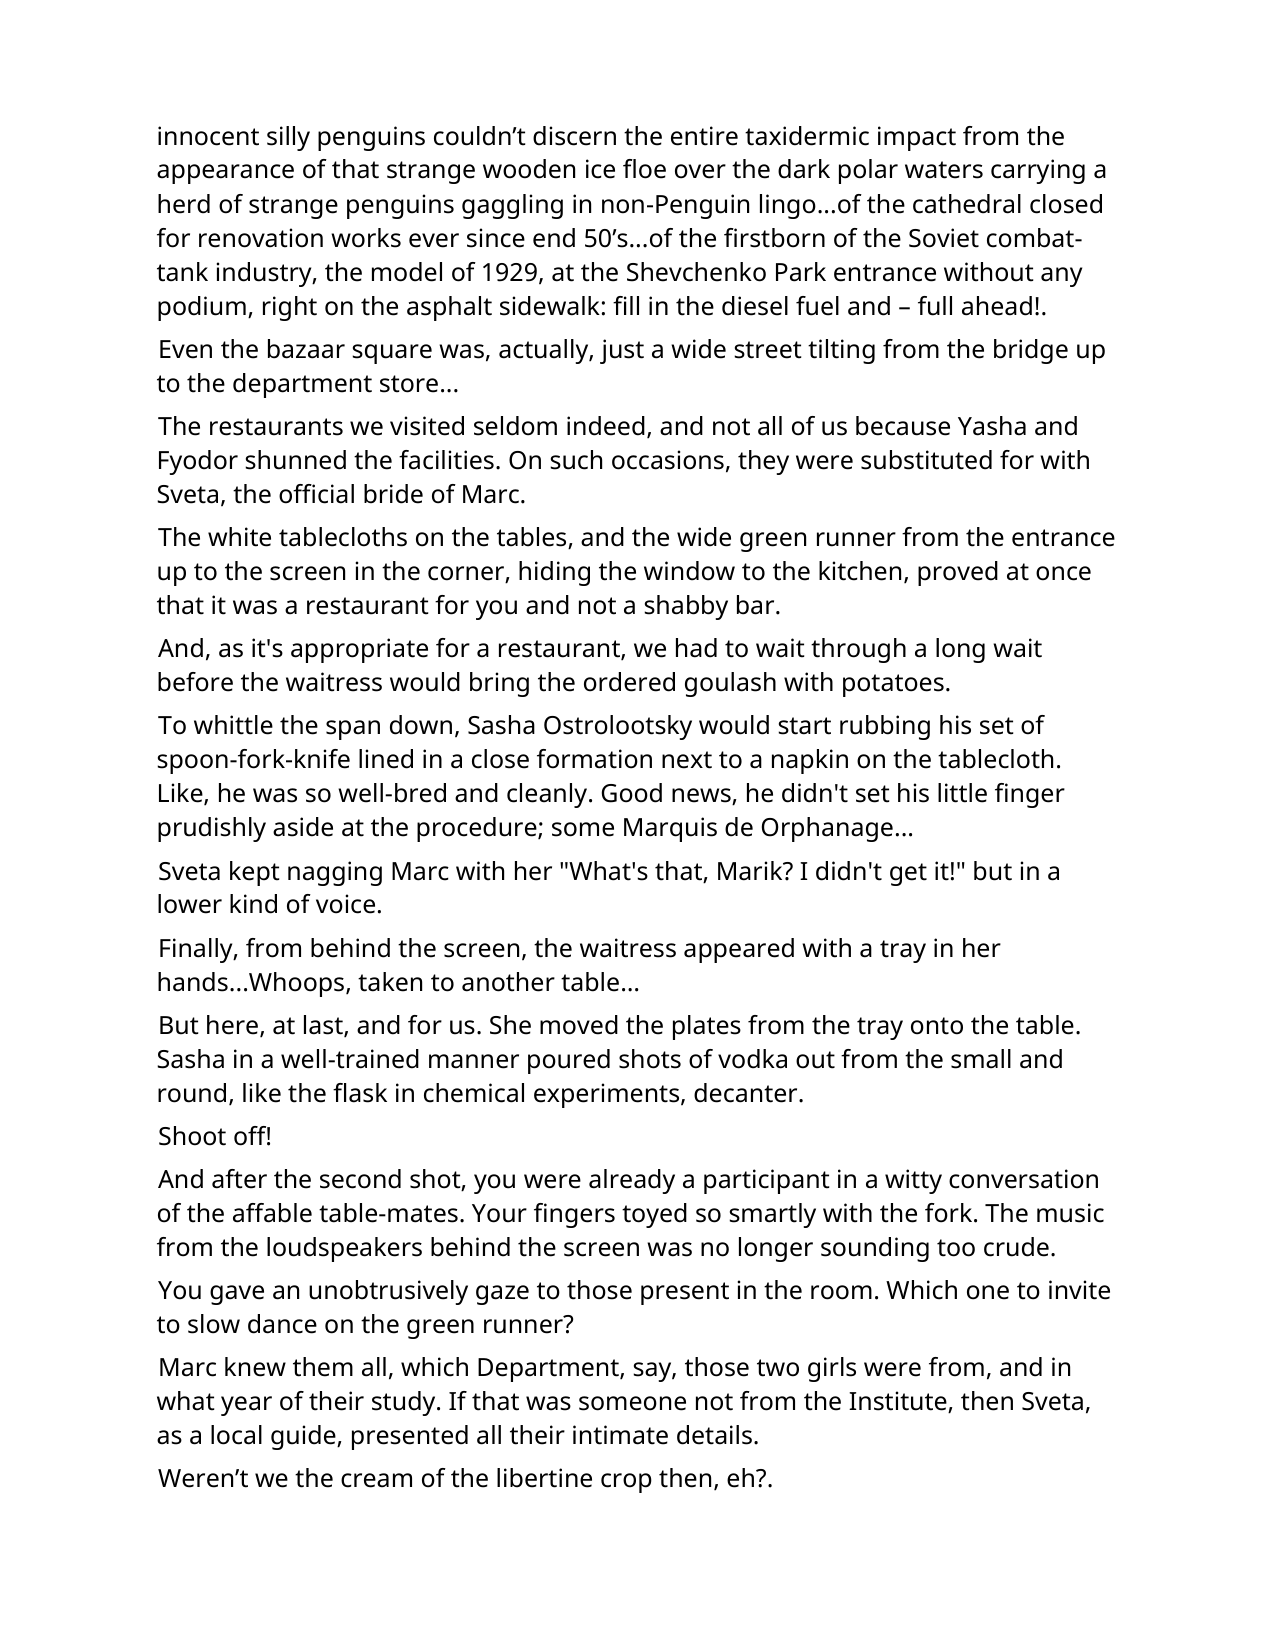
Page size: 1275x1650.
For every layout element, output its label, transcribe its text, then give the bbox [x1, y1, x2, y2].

text Finally, from behind the screen, the waitress appeared with a tray in her hands...Whoops, taken to another table… [156, 930, 1118, 998]
text But here, at last, and for us. She moved the plates from the tray onto the table. Sasha in a well-trained manner poured shots of vodka out from the small and round, like the flask in chemical experiments, decanter. [156, 1007, 1118, 1109]
text Marc knew them all, which Department, say, those two girls were from, and in what year of their study. If that was someone not from the Institute, then Sveta, as a local guide, presented all their intimate details. [156, 1350, 1118, 1452]
text And, as it's appropriate for a restaurant, we had to wait through a long wait before the waitress would bring the ordered goulash with potatoes. [156, 631, 1118, 699]
text The restaurants we visited seldom indeed, and not all of us because Yasha and Fyodor shunned the facilities. On such occasions, they were substituted for with Sveta, the official bride of Marc. [156, 408, 1118, 511]
text The white tablecloths on the tables, and the wide green runner from the entrance up to the screen in the corner, hiding the window to the kitchen, proved at once that it was a restaurant for you and not a shabby bar. [156, 520, 1118, 622]
text Shoot off! [156, 1118, 1118, 1152]
text And after the second shot, you were already a participant in a witty conversation of the affable table-mates. Your fingers toyed so smartly with the fork. The music from the loudspeakers behind the screen was no longer sounding too crude. [156, 1161, 1118, 1264]
text Even the bazaar square was, actually, just a wide street tilting from the bridge up to the department store... [156, 331, 1118, 399]
text To whittle the span down, Sasha Ostrolootsky would start rubbing his set of spoon-fork-knife lined in a close formation next to a napkin on the tablecloth. Like, he was so well-bred and cleanly. Good news, he didn't set his little finger prudishly aside at the procedure; some Marquis de Orphanage... [156, 708, 1118, 844]
text You gave an unobtrusively gaze to those present in the room. Which one to invite to slow dance on the green runner? [156, 1273, 1118, 1341]
text Weren’t we the cream of the libertine crop then, eh?. [156, 1461, 1118, 1495]
text Sveta kept nagging Marc with her "What's that, Marik? I didn't get it!" but in a lower kind of voice. [156, 853, 1118, 921]
text innocent silly penguins couldn’t discern the entire taxidermic impact from the appearance of that strange wooden ice floe over the dark polar waters carrying a herd of strange penguins gaggling in non-Penguin lingo...of the cathedral closed for renovation works ever since end 50’s...of the firstborn of the Soviet combat-tank industry, the model of 1929, at the Shevchenko Park entrance without any podium, right on the asphalt sidewalk: fill in the diesel fuel and – full ahead!. [156, 118, 1118, 322]
